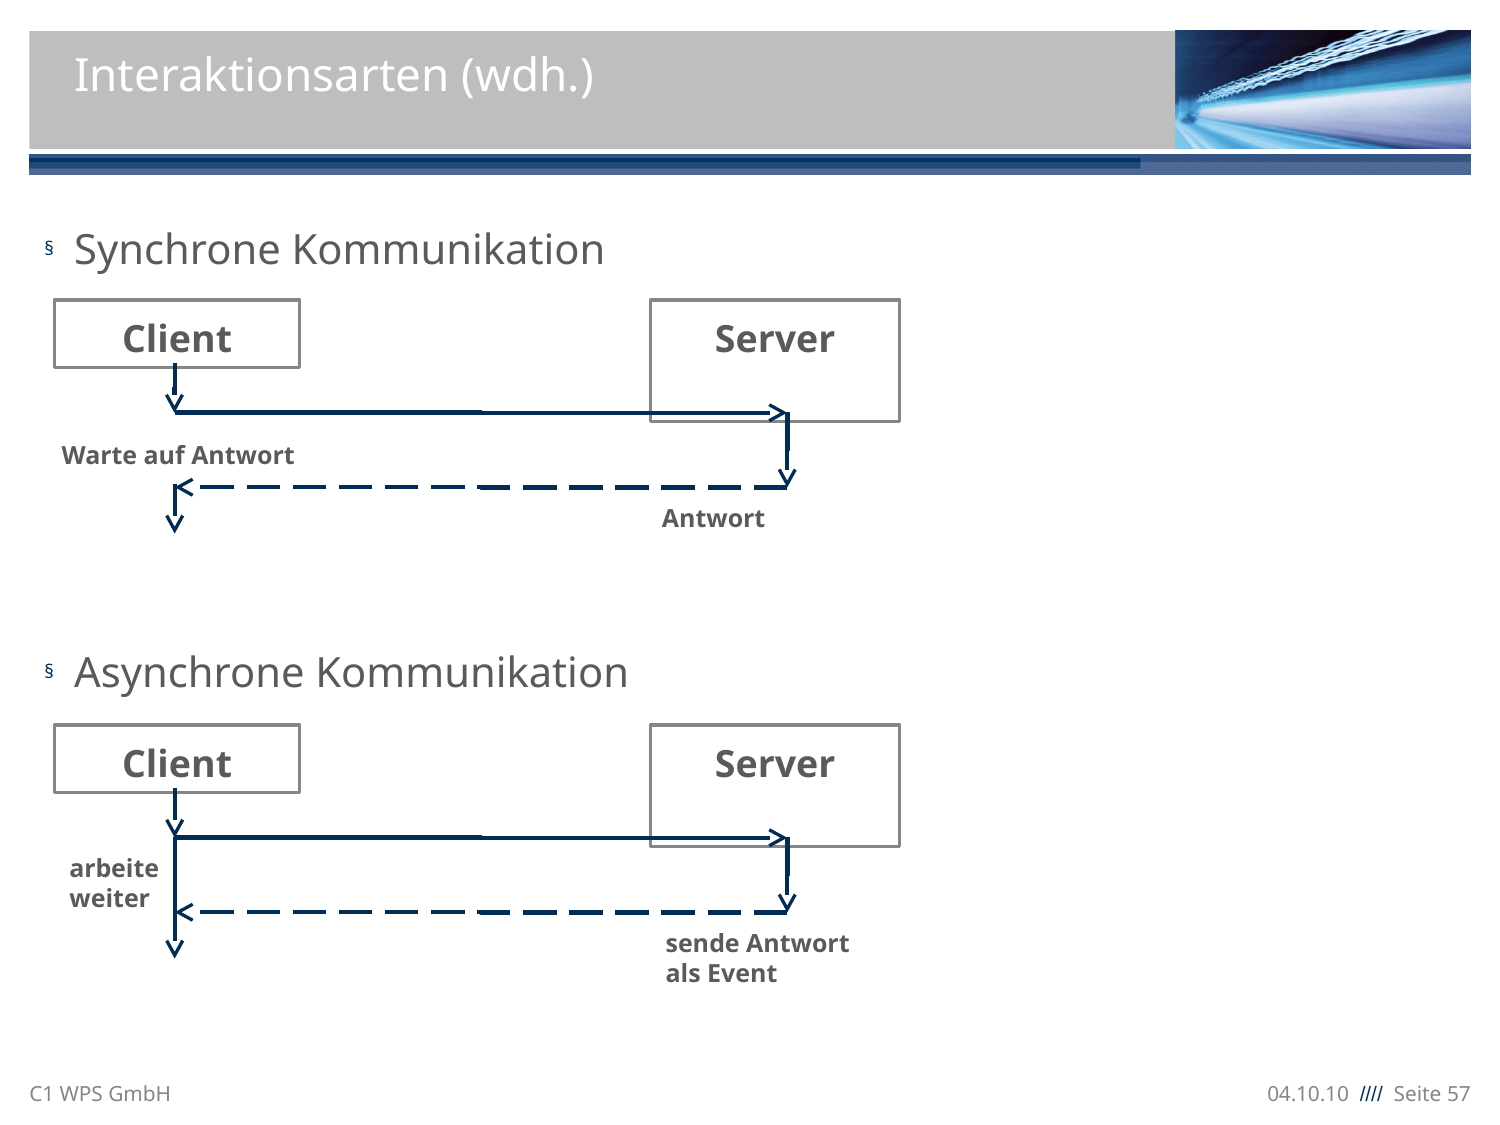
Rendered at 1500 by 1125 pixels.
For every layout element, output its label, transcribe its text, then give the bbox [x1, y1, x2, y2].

text_box sende Antwort als Event [650, 912, 900, 995]
text_box Server [650, 299, 900, 422]
text_box Warte auf Antwort [46, 424, 310, 478]
text_box Client [54, 725, 300, 793]
list Synchrone Kommunikation Asynchrone Kommunikation [29, 208, 1471, 1059]
picture [29, 154, 1471, 175]
text_box Client [54, 299, 300, 368]
text_box Server [650, 725, 900, 847]
title Interaktionsarten (wdh.) [29, 31, 1176, 149]
text_box Antwort [646, 487, 781, 540]
text_box arbeite weiter [54, 837, 201, 920]
picture [1175, 30, 1471, 149]
